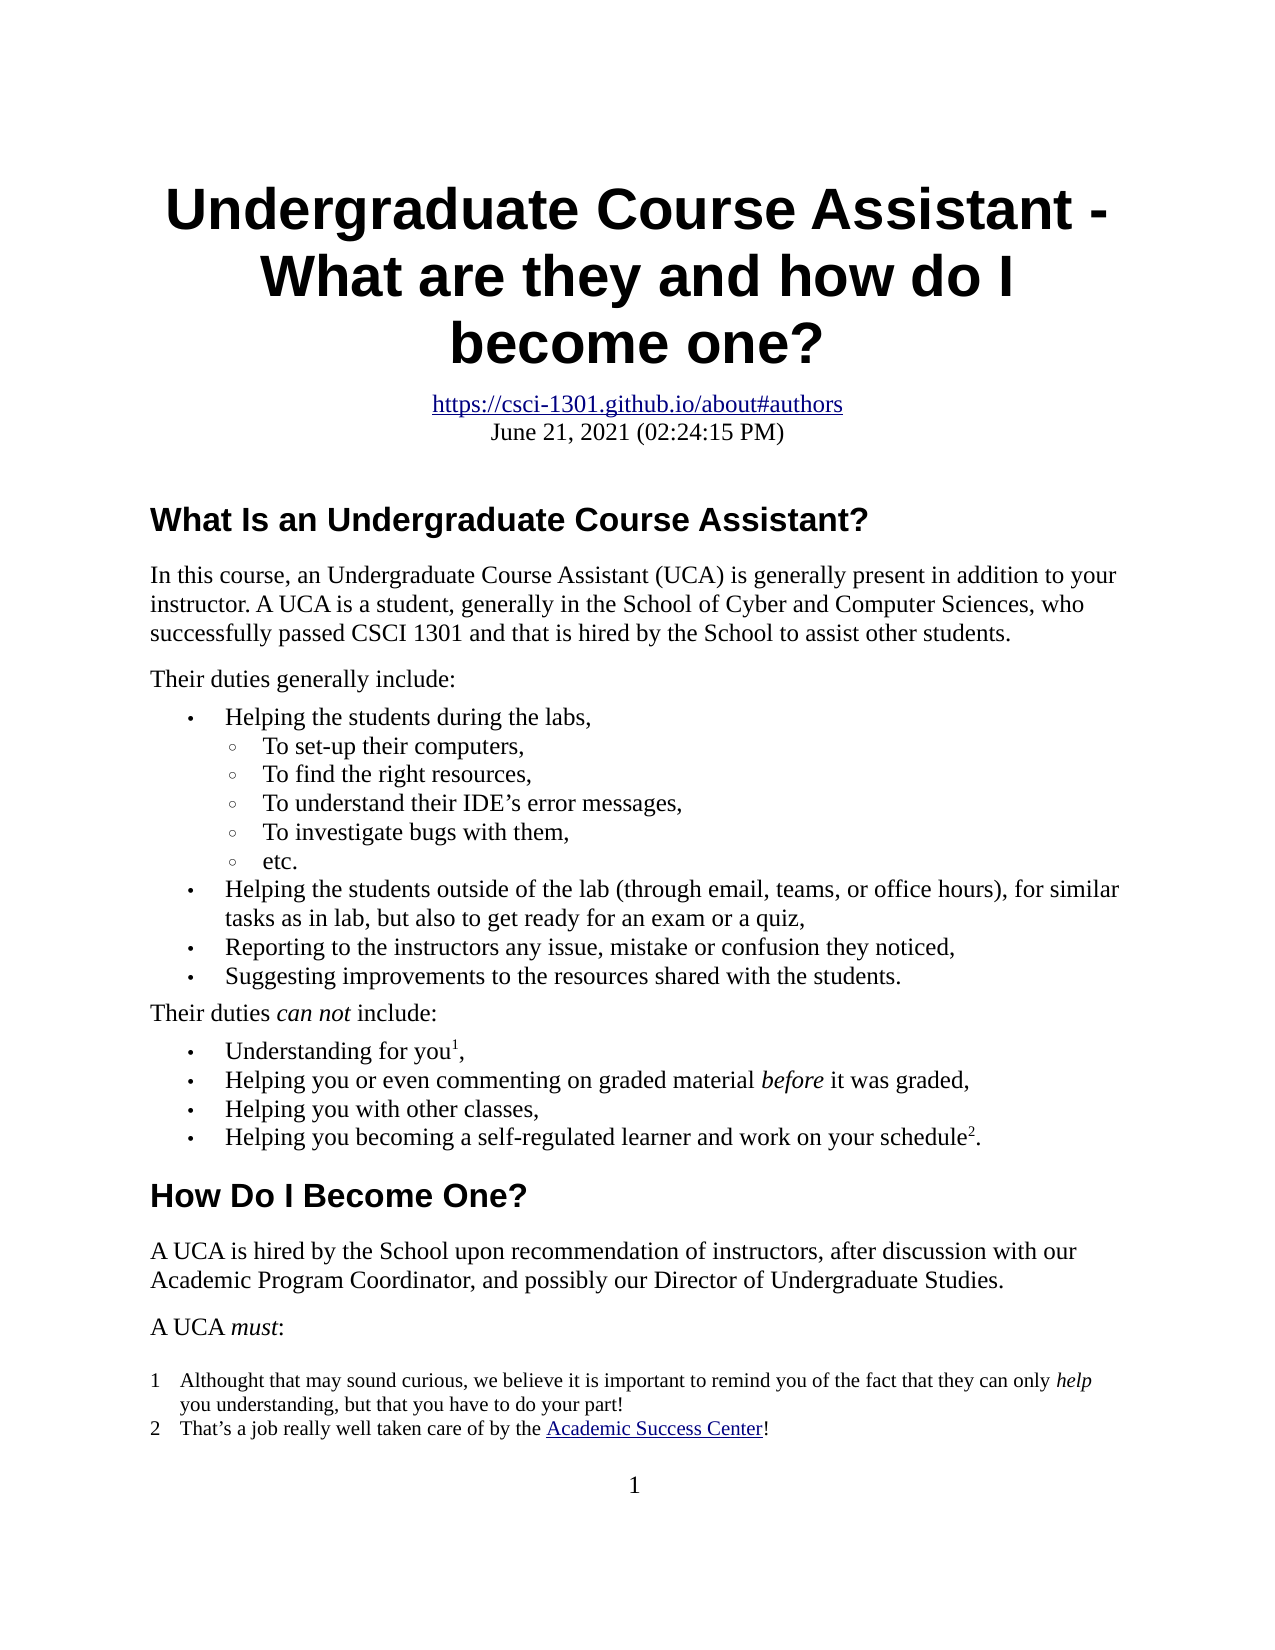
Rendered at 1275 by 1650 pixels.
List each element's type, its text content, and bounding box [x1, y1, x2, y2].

list Helping you with other classes, [187, 1094, 1125, 1122]
text A UCA must: [150, 1312, 1125, 1340]
text Their duties generally include: [150, 664, 1125, 693]
text In this course, an Undergraduate Course Assistant (UCA) is generally present in addition to your instructor. A UCA is a student, generally in the School of Cyber and Computer Sciences, who successfully passed CSCI 1301 and that is hired by the School to assist other students. [150, 560, 1125, 646]
text June 21, 2021 (02:24:15 PM) [150, 417, 1125, 446]
list Helping the students outside of the lab (through email, teams, or office hours), for similar tasks as in lab, but also to get ready for an exam or a quiz, [187, 874, 1125, 932]
title Undergraduate Course Assistant - What are they and how do I become one? [150, 175, 1125, 376]
list That’s a job really well taken care of by the Academic Success Center! [150, 1416, 1125, 1440]
list To investigate bugs with them, [225, 817, 1125, 846]
subtitle What Is an Undergraduate Course Assistant? [150, 500, 1125, 539]
list To set-up their computers, [225, 731, 1125, 759]
text https://csci-1301.github.io/about#authors [150, 389, 1125, 417]
list etc. [225, 846, 1125, 874]
subtitle How Do I Become One? [150, 1176, 1125, 1215]
text A UCA is hired by the School upon recommendation of instructors, after discussion with our Academic Program Coordinator, and possibly our Director of Undergraduate Studies. [150, 1236, 1125, 1294]
list Understanding for you, [187, 1036, 1125, 1065]
list Reporting to the instructors any issue, mistake or confusion they noticed, [187, 932, 1125, 961]
list To find the right resources, [225, 759, 1125, 788]
list Suggesting improvements to the resources shared with the students. [187, 961, 1125, 989]
list To understand their IDE’s error messages, [225, 788, 1125, 817]
list Althought that may sound curious, we believe it is important to remind you of the fact that they can only help you understanding, but that you have to do your part! [150, 1368, 1125, 1416]
text Their duties can not include: [150, 998, 1125, 1027]
list Helping you or even commenting on graded material before it was graded, [187, 1065, 1125, 1094]
list Helping you becoming a self-regulated learner and work on your schedule. [187, 1122, 1125, 1151]
list Helping the students during the labs, [187, 702, 1125, 731]
